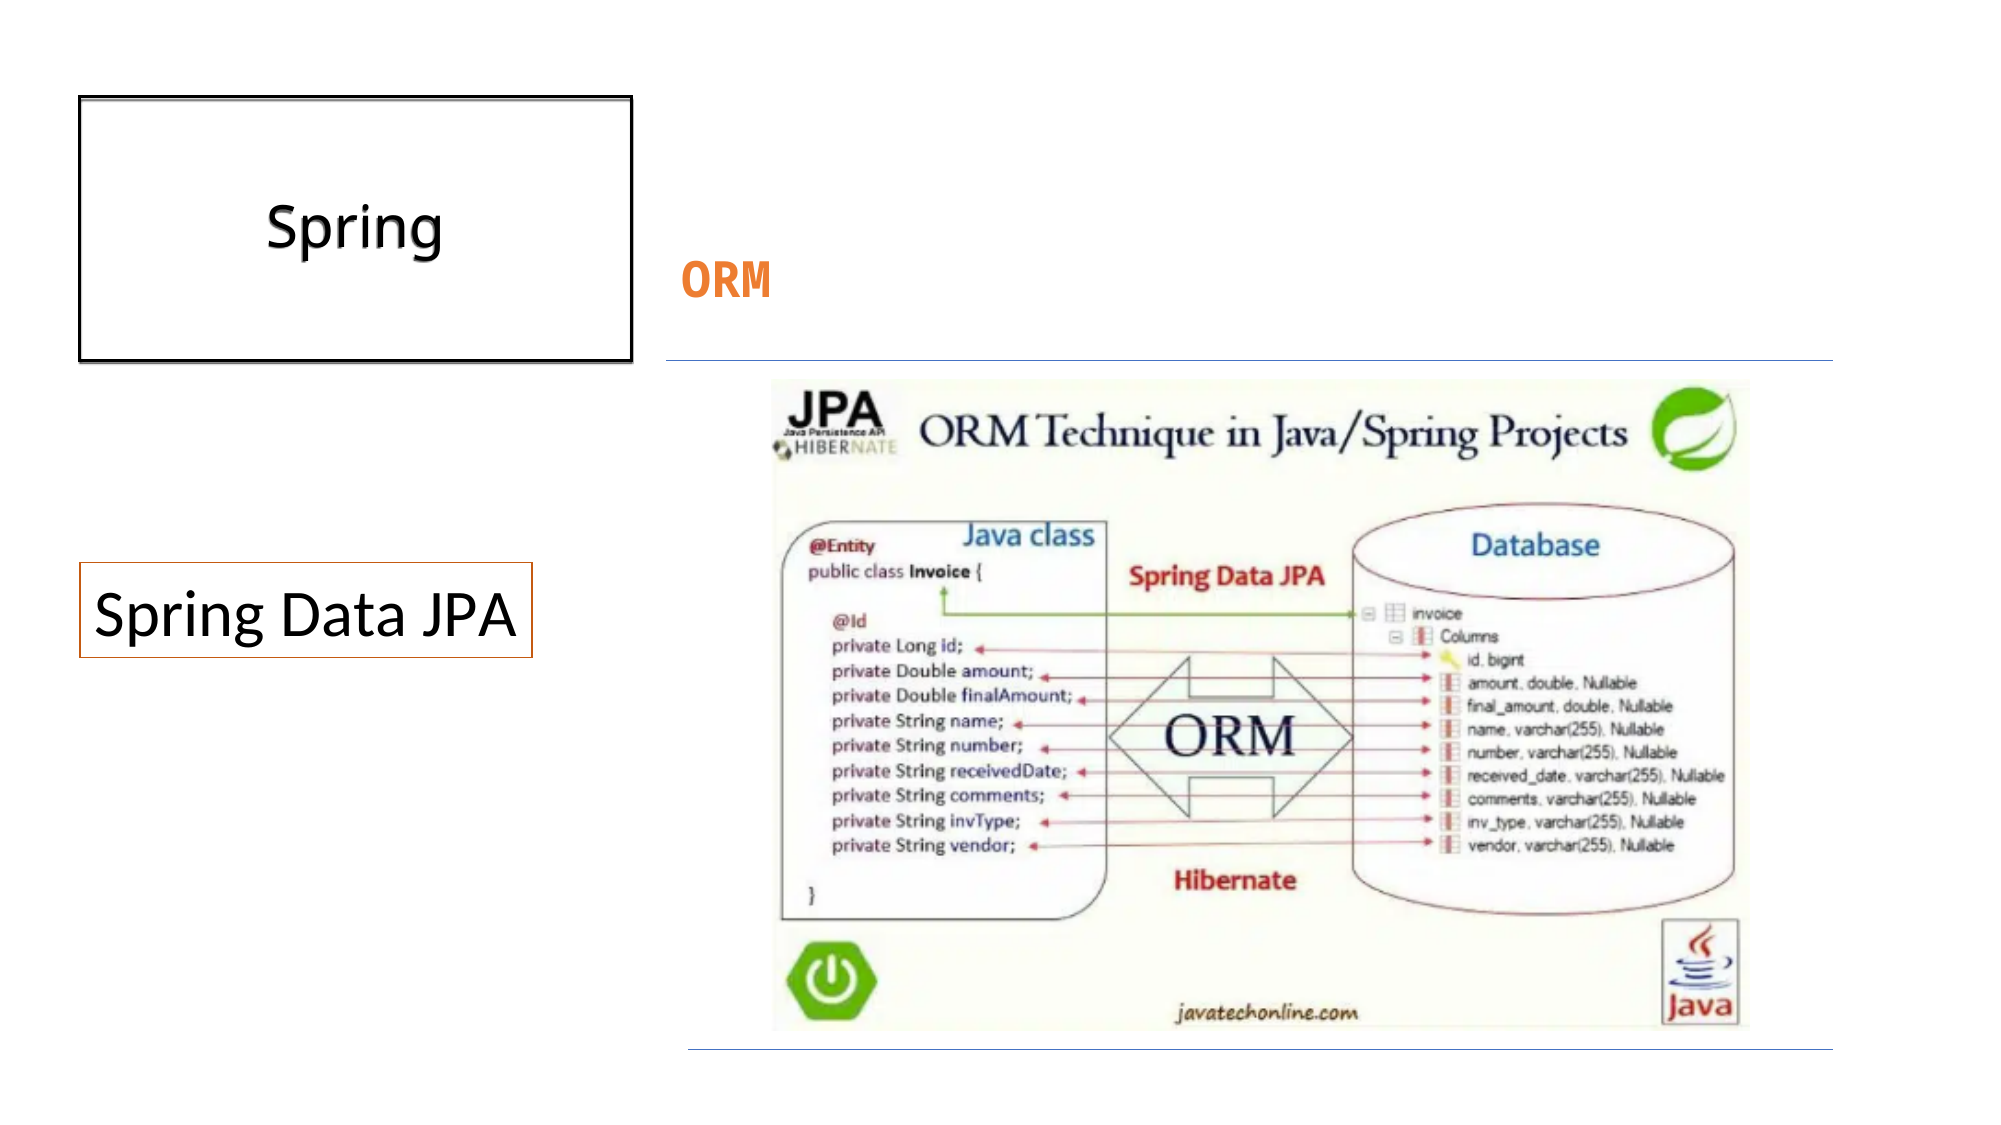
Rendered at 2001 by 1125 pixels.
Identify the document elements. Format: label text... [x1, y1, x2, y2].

title Spring [79, 96, 632, 361]
picture [771, 379, 1750, 1031]
text_box Spring Data JPA [80, 562, 532, 658]
text_box ORM [666, 239, 1666, 316]
